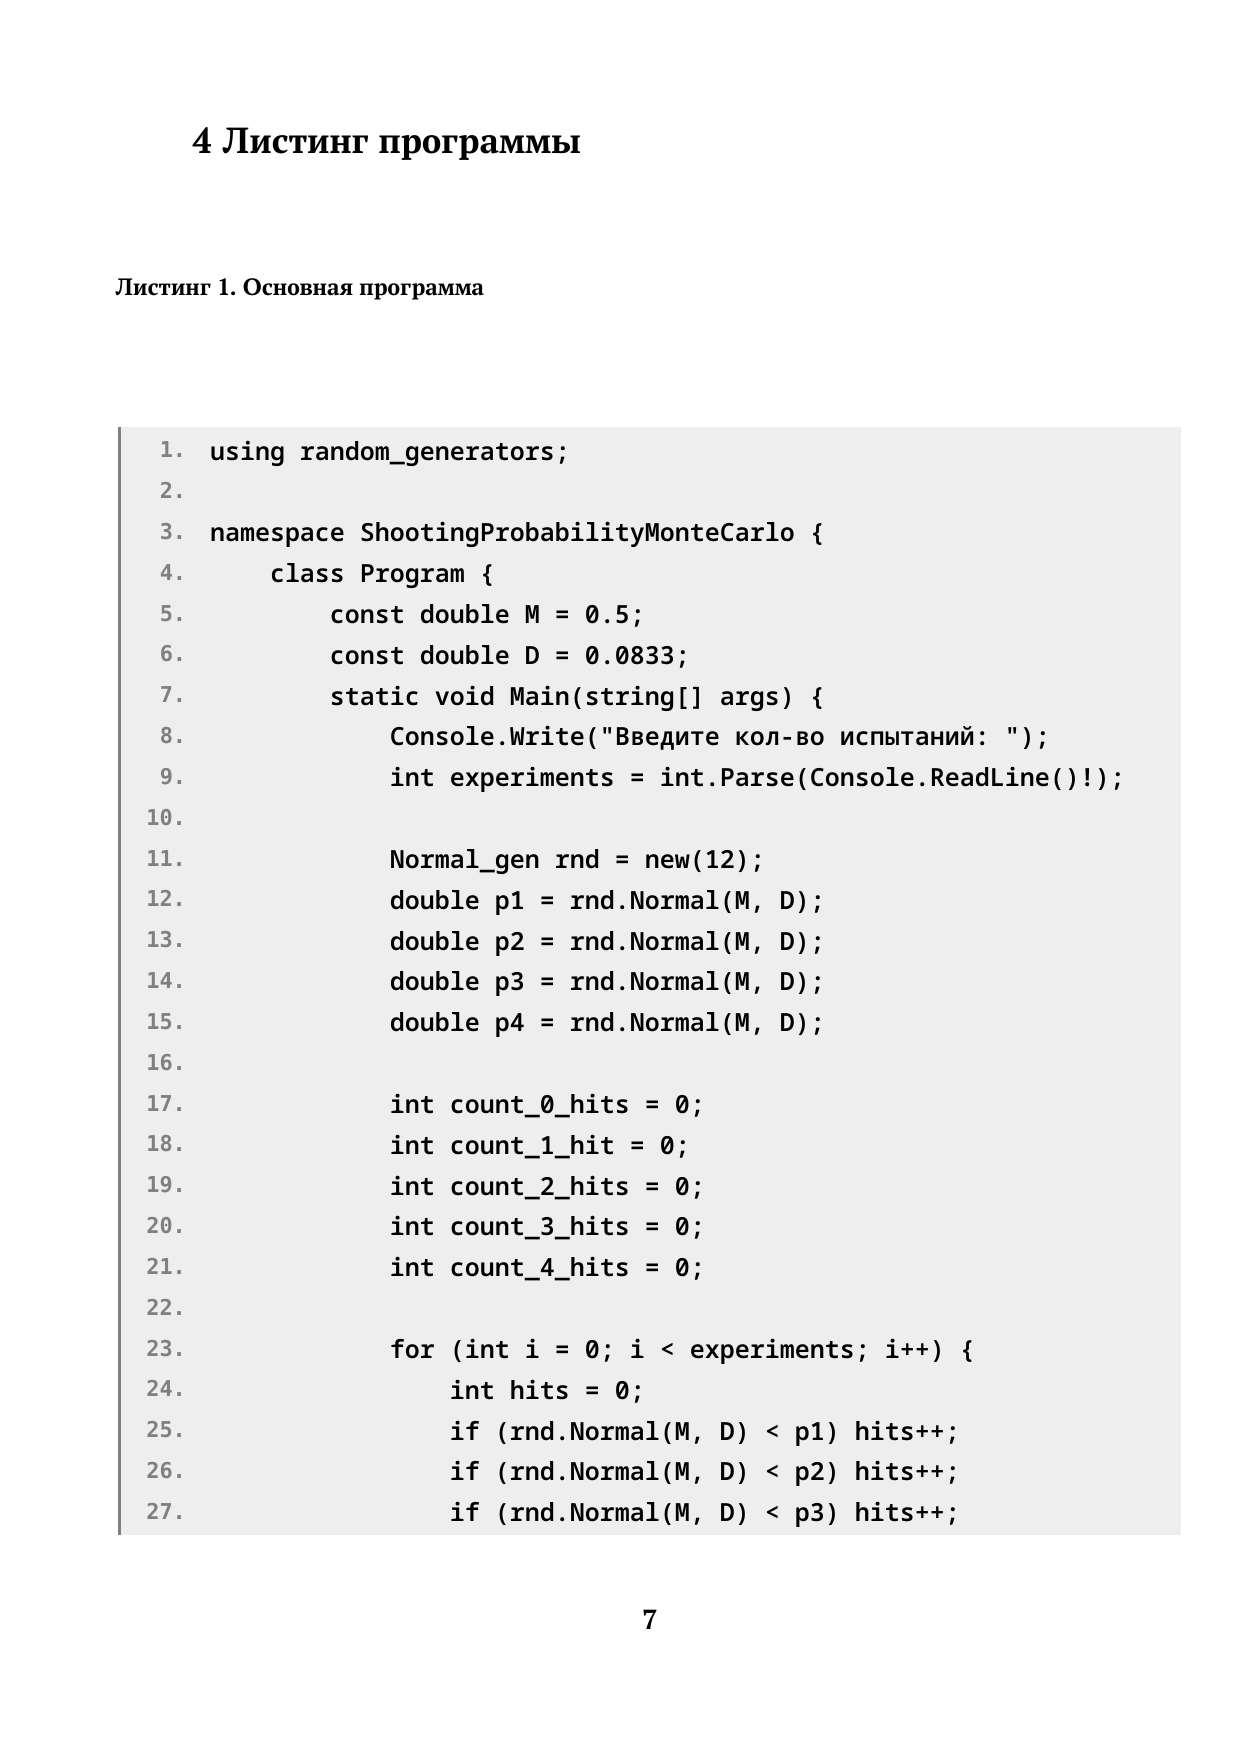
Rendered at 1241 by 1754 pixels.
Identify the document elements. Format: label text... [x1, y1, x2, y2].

list int experiments = int.Parse(Console.ReadLine()!); [121, 754, 1181, 794]
list int hits = 0; [121, 1366, 1181, 1406]
list double p2 = rnd.Normal(M, D); [121, 917, 1181, 957]
list double p4 = rnd.Normal(M, D); [121, 999, 1181, 1039]
list if (rnd.Normal(M, D) < p3) hits++; [121, 1489, 1181, 1535]
list int count_3_hits = 0; [121, 1203, 1181, 1243]
list for (int i = 0; i < experiments; i++) { [121, 1326, 1181, 1366]
list namespace ShootingProbabilityMonteCarlo { [121, 509, 1181, 549]
subtitle 4 Листинг программы [192, 118, 1181, 162]
list if (rnd.Normal(M, D) < p1) hits++; [121, 1407, 1181, 1447]
list double p3 = rnd.Normal(M, D); [121, 958, 1181, 998]
list Normal_gen rnd = new(12); [121, 836, 1181, 876]
list double p1 = rnd.Normal(M, D); [121, 876, 1181, 916]
list static void Main(string[] args) { [121, 672, 1181, 712]
list if (rnd.Normal(M, D) < p2) hits++; [121, 1448, 1181, 1488]
list int count_1_hit = 0; [121, 1121, 1181, 1161]
list using random_generators; [121, 427, 1181, 467]
list int count_0_hits = 0; [121, 1081, 1181, 1121]
list int count_4_hits = 0; [121, 1244, 1181, 1284]
list class Program { [121, 550, 1181, 590]
list const double D = 0.0833; [121, 631, 1181, 671]
list Console.Write("Введите кол-во испытаний: "); [121, 713, 1181, 753]
list const double M = 0.5; [121, 591, 1181, 631]
list int count_2_hits = 0; [121, 1162, 1181, 1202]
text Листинг 1. Основная программа [114, 272, 1180, 301]
